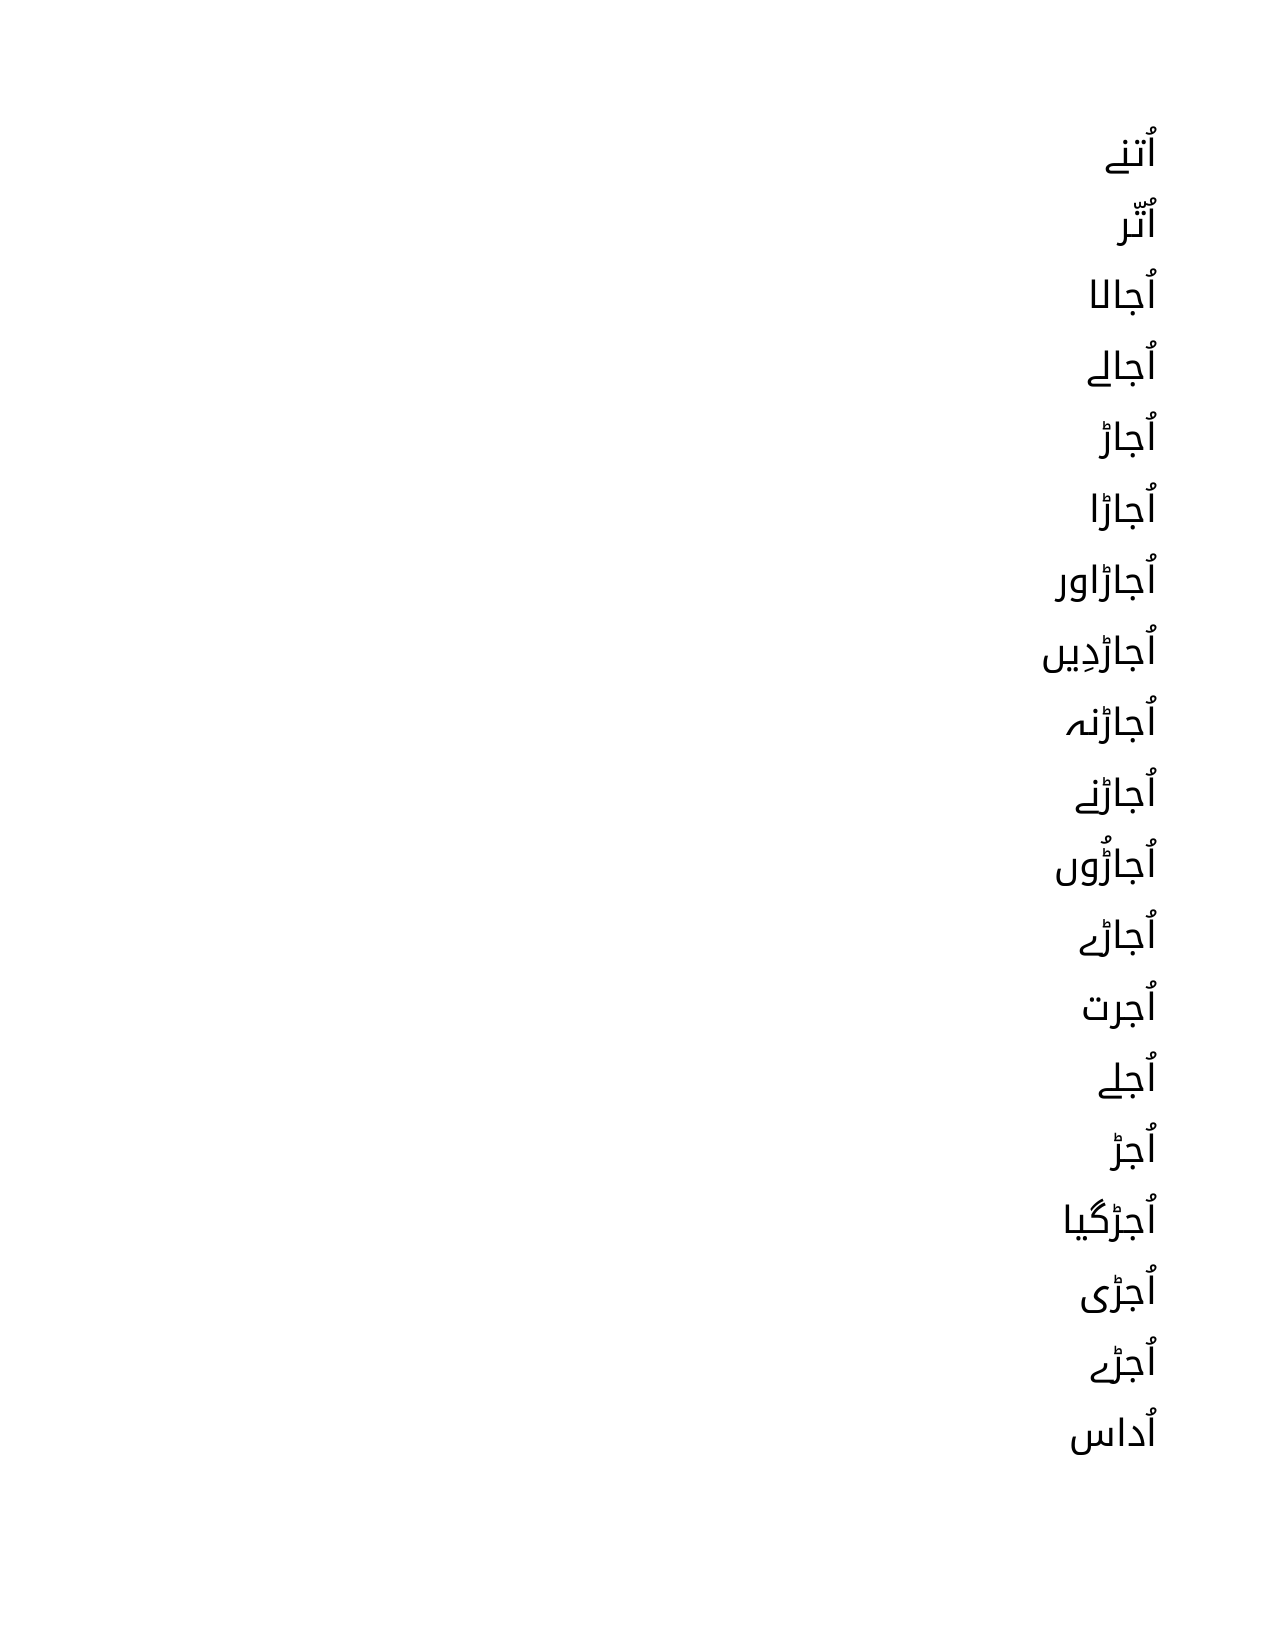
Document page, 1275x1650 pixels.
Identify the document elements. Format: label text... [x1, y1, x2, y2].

text اُجاڑدِیں [118, 616, 1157, 687]
text اُتّر [118, 189, 1157, 260]
text اُجاڑا [118, 474, 1157, 545]
text اُجاڑُوں [118, 829, 1157, 901]
text اُجاڑاور [118, 545, 1157, 616]
text اُجاڑے [118, 901, 1157, 972]
text اُداس [118, 1399, 1157, 1470]
text اُجاڑنے [118, 758, 1157, 829]
text اُجلے [118, 1043, 1157, 1114]
text اُجالے [118, 332, 1157, 403]
text اُجڑی [118, 1256, 1157, 1328]
text اُجڑے [118, 1328, 1157, 1399]
text اُجڑگیا [118, 1185, 1157, 1256]
text اُجاڑ [118, 403, 1157, 474]
text اُجڑ [118, 1114, 1157, 1185]
text اُجرت [118, 972, 1157, 1043]
text اُجاڑنہ [118, 687, 1157, 758]
text اُتنے [118, 118, 1157, 189]
text اُجالا [118, 260, 1157, 332]
